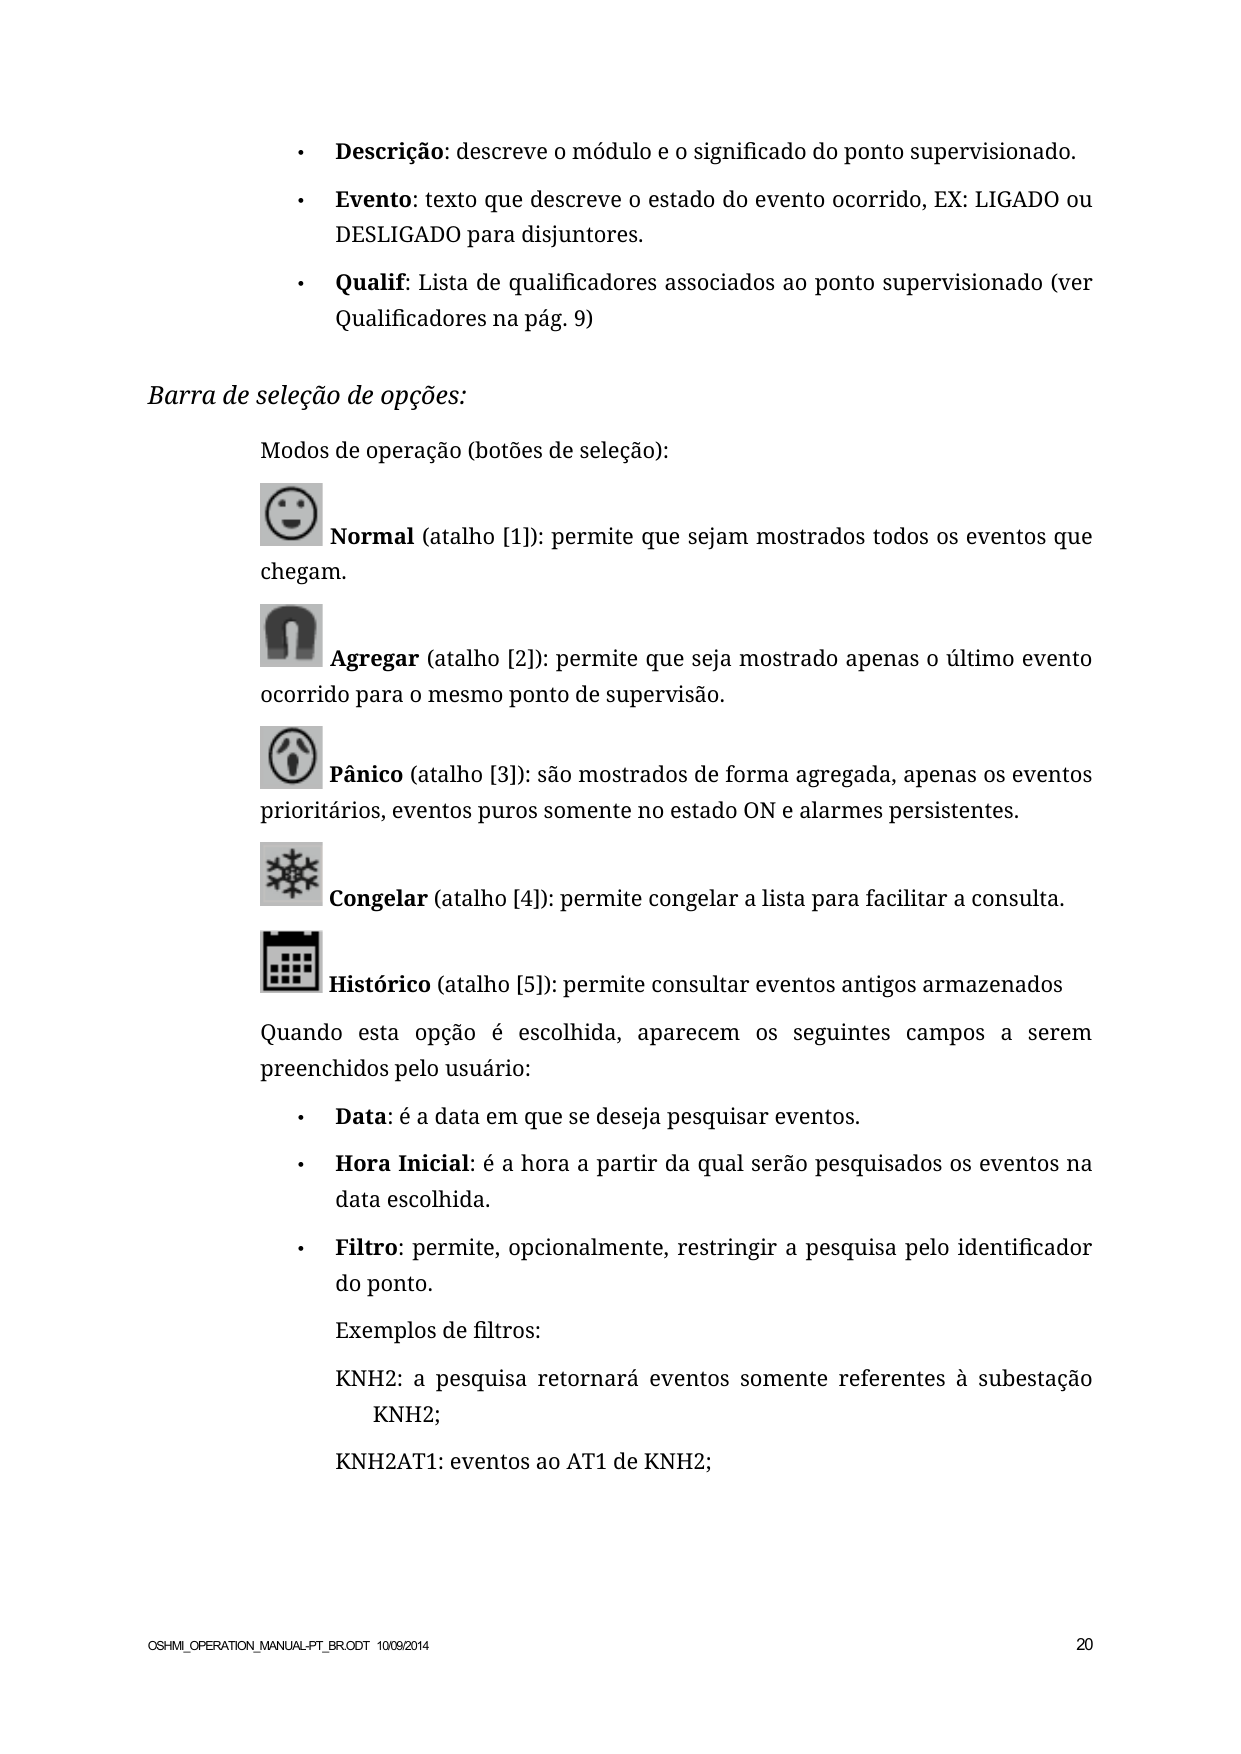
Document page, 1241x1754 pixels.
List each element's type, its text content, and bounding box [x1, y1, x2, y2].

picture [260, 930, 323, 993]
text Pânico (atalho [3]): são mostrados de forma agregada, apenas os eventos prioritários, eventos puros somente no estado ON e alarmes persistentes. [260, 760, 1093, 825]
text Histórico (atalho [5]): permite consultar eventos antigos armazenados [260, 970, 1093, 999]
subtitle Barra de seleção de opções: [148, 377, 1093, 411]
list Hora Inicial: é a hora a partir da qual serão pesquisados os eventos na data escolhida. [298, 1148, 1093, 1214]
text Normal (atalho [1]): permite que sejam mostrados todos os eventos que chegam. [260, 521, 1093, 586]
picture [260, 483, 323, 546]
list Evento: texto que descreve o estado do evento ocorrido, EX: LIGADO ou DESLIGADO para disjuntores. [298, 183, 1093, 249]
picture [260, 842, 323, 906]
list Descrição: descreve o módulo e o significado do ponto supervisionado. [298, 136, 1093, 166]
picture [260, 726, 323, 789]
text KNH2AT1: eventos ao AT1 de KNH2; [335, 1446, 1093, 1476]
text Agregar (atalho [2]): permite que seja mostrado apenas o último evento ocorrido para o mesmo ponto de supervisão. [260, 643, 1093, 709]
text Modos de operação (botões de seleção): [260, 435, 1093, 465]
list Data: é a data em que se deseja pesquisar eventos. [298, 1101, 1093, 1130]
text Exemplos de filtros: [335, 1315, 1093, 1345]
picture [260, 604, 323, 667]
text Congelar (atalho [4]): permite congelar a lista para facilitar a consulta. [260, 883, 1093, 912]
list Filtro: permite, opcionalmente, restringir a pesquisa pelo identificador do ponto. [298, 1232, 1093, 1297]
text KNH2: a pesquisa retornará eventos somente referentes à subestação KNH2; [335, 1363, 1093, 1428]
list Qualif: Lista de qualificadores associados ao ponto supervisionado (ver Qualificadores na pág. 8) [298, 267, 1093, 332]
text Quando esta opção é escolhida, aparecem os seguintes campos a serem preenchidos pelo usuário: [260, 1017, 1093, 1083]
